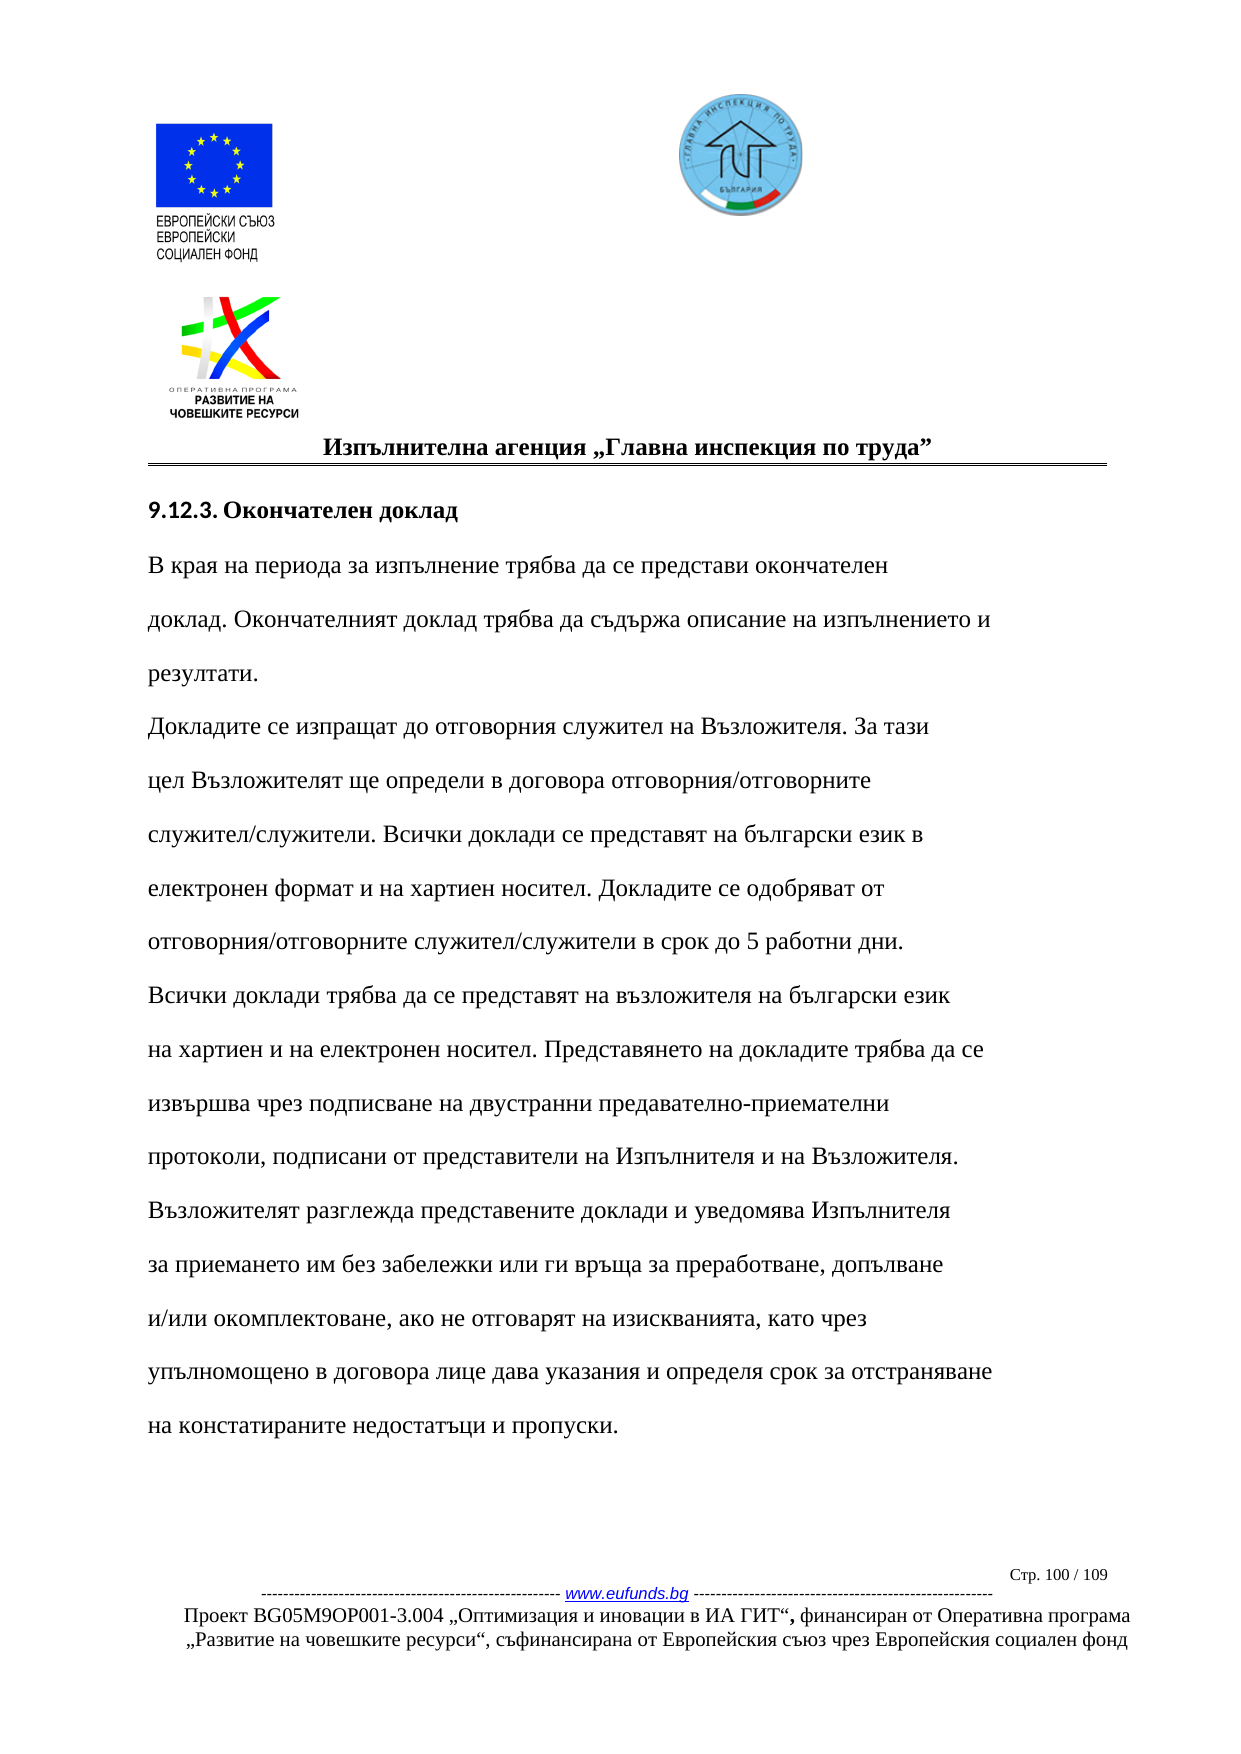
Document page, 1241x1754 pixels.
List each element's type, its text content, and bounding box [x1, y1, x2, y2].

text Всички доклади трябва да се представят на възложителя на български език [148, 980, 1107, 1009]
text Възложителят разглежда представените доклади и уведомява Изпълнителя [148, 1195, 1107, 1224]
text цел Възложителят ще определи в договора отговорния/отговорните [148, 765, 1107, 794]
text и/или окомплектоване, ако не отговарят на изискванията, като чрез [148, 1303, 1107, 1331]
text служител/служители. Всички доклади се представят на български език в [148, 819, 1107, 848]
text на хартиен и на електронен носител. Представянето на докладите трябва да се [148, 1034, 1107, 1063]
text електронен формат и на хартиен носител. Докладите се одобряват от [148, 873, 1107, 901]
subtitle Окончателен доклад [148, 495, 1107, 525]
text резултати. [148, 658, 1107, 686]
text протоколи, подписани от представители на Изпълнителя и на Възложителя. [148, 1141, 1107, 1170]
text упълномощено в договора лице дава указания и определя срок за отстраняване [148, 1356, 1107, 1385]
text Докладите се изпращат до отговорния служител на Възложителя. За тази [148, 711, 1107, 740]
text доклад. Окончателният доклад трябва да съдържа описание на изпълнението и [148, 604, 1107, 633]
text извършва чрез подписване на двустранни предавателно-приемателни [148, 1088, 1107, 1116]
text на констатираните недостатъци и пропуски. [148, 1410, 1107, 1439]
text отговорния/отговорните служител/служители в срок до 5 работни дни. [148, 926, 1107, 955]
text за приемането им без забележки или ги връща за преработване, допълване [148, 1249, 1107, 1278]
text В края на периода за изпълнение трябва да се представи окончателен [148, 550, 1107, 579]
